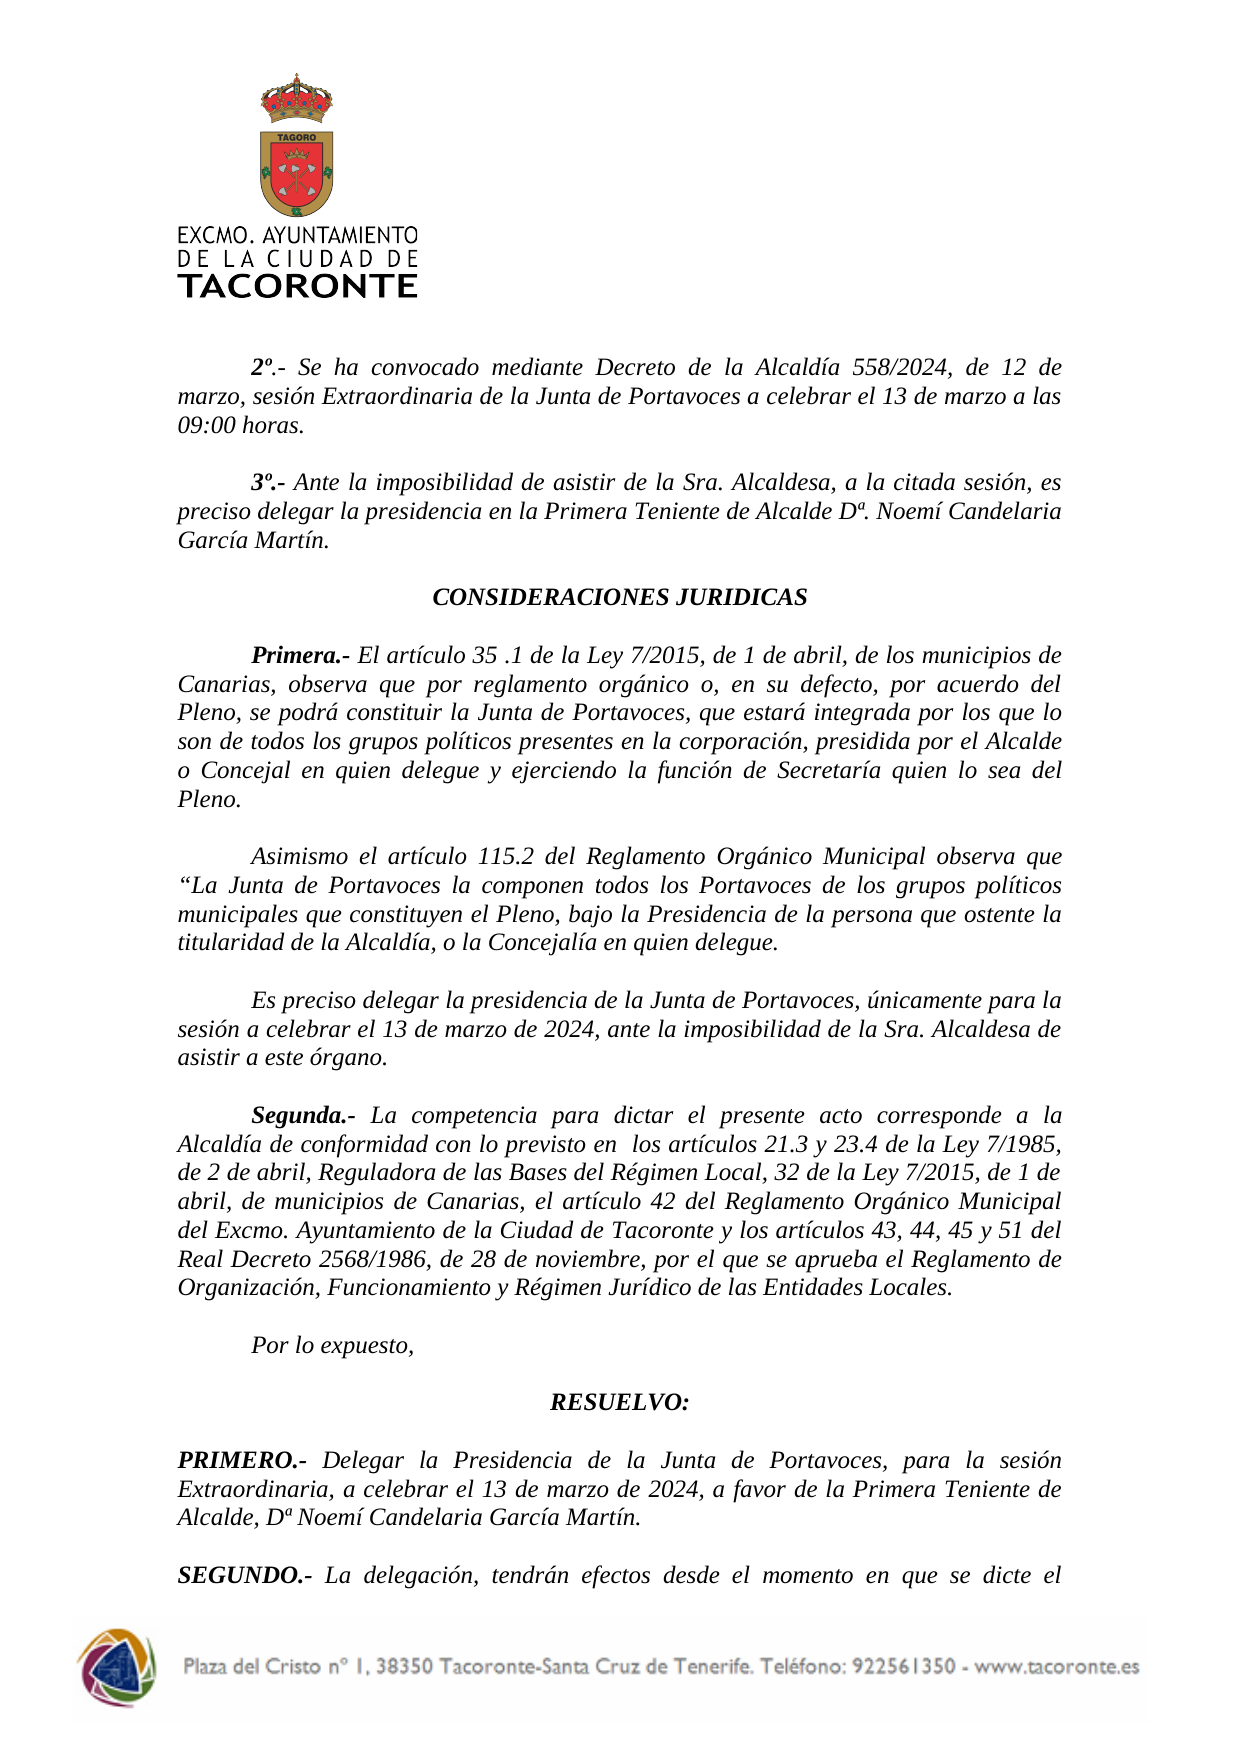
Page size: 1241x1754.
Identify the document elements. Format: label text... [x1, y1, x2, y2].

text PRIMERO.- Delegar la Presidencia de la Junta de Portavoces, para la sesión Extraordinaria, a celebrar el 13 de marzo de 2024, a favor de la Primera Teniente de Alcalde, Dª Noemí Candelaria García Martín. [177, 1445, 1063, 1531]
text Asimismo el artículo 115.2 del Reglamento Orgánico Municipal observa que “La Junta de Portavoces la componen todos los Portavoces de los grupos políticos municipales que constituyen el Pleno, bajo la Presidencia de la persona que ostente la titularidad de la Alcaldía, o la Concejalía en quien delegue. [177, 841, 1063, 956]
picture [70, 1616, 1149, 1723]
text Es preciso delegar la presidencia de la Junta de Portavoces, únicamente para la sesión a celebrar el 13 de marzo de 2024, ante la imposibilidad de la Sra. Alcaldesa de asistir a este órgano. [177, 985, 1063, 1071]
picture [177, 73, 418, 298]
text Por lo expuesto, [177, 1330, 1063, 1359]
text RESUELVO: [177, 1387, 1063, 1416]
text Primera.- El artículo 35 .1 de la Ley 7/2015, de 1 de abril, de los municipios de Canarias, observa que por reglamento orgánico o, en su defecto, por acuerdo del Pleno, se podrá constituir la Junta de Portavoces, que estará integrada por los que lo son de todos los grupos políticos presentes en la corporación, presidida por el Alcalde o Concejal en quien delegue y ejerciendo la función de Secretaría quien lo sea del Pleno. [177, 640, 1063, 812]
text SEGUNDO.- La delegación, tendrán efectos desde el momento en que se dicte el [177, 1560, 1063, 1589]
text 2º.- Se ha convocado mediante Decreto de la Alcaldía 558/2024, de 12 de marzo, sesión Extraordinaria de la Junta de Portavoces a celebrar el 13 de marzo a las 09:00 horas. [177, 352, 1063, 439]
text Segunda.- La competencia para dictar el presente acto corresponde a la Alcaldía de conformidad con lo previsto en los artículos 21.3 y 23.4 de la Ley 7/1985, de 2 de abril, Reguladora de las Bases del Régimen Local, 32 de la Ley 7/2015, de 1 de abril, de municipios de Canarias, el artículo 42 del Reglamento Orgánico Municipal del Excmo. Ayuntamiento de la Ciudad de Tacoronte y los artículos 43, 44, 45 y 51 del Real Decreto 2568/1986, de 28 de noviembre, por el que se aprueba el Reglamento de Organización, Funcionamiento y Régimen Jurídico de las Entidades Locales. [177, 1100, 1063, 1301]
text 3º.- Ante la imposibilidad de asistir de la Sra. Alcaldesa, a la citada sesión, es preciso delegar la presidencia en la Primera Teniente de Alcalde Dª. Noemí Candelaria García Martín. [177, 467, 1063, 554]
text CONSIDERACIONES JURIDICAS [177, 582, 1063, 611]
